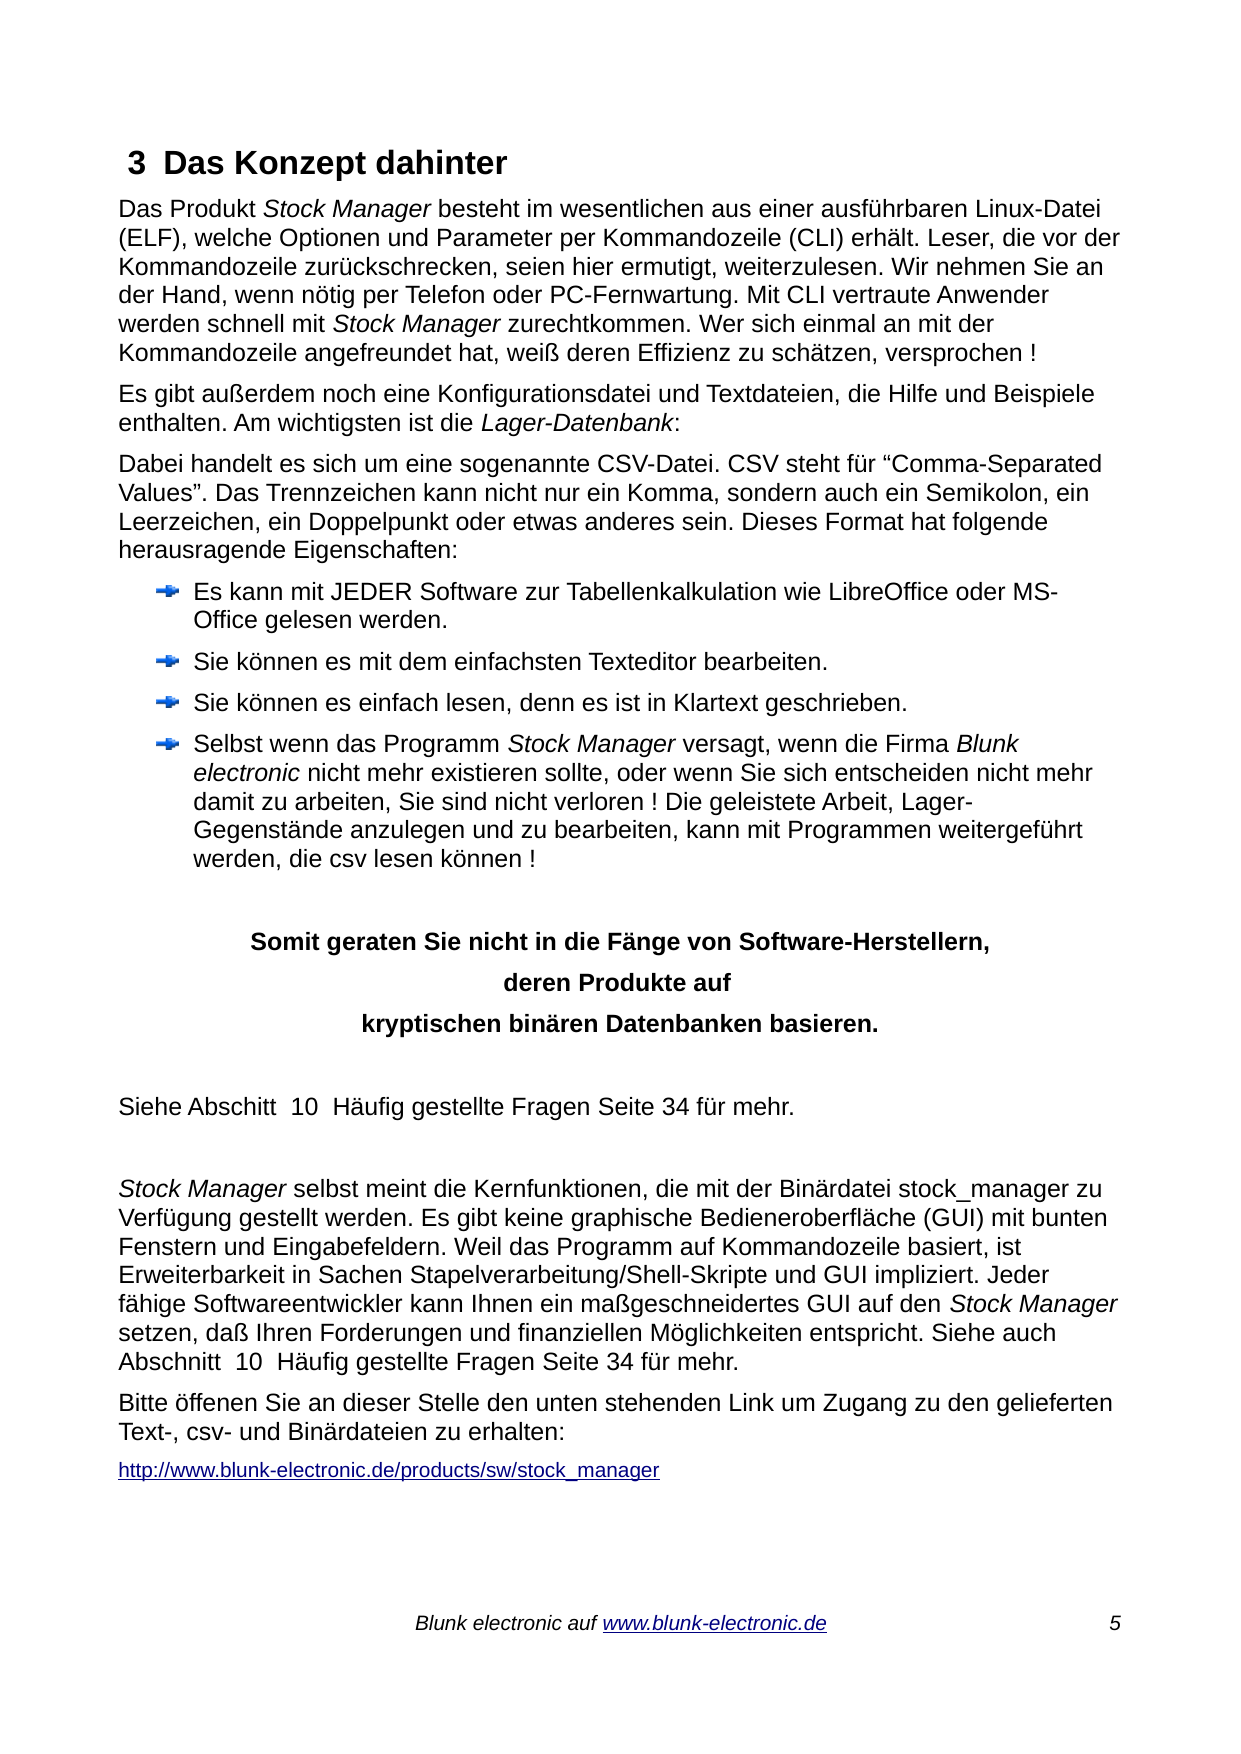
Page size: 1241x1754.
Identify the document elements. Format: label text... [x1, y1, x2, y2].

text Das Produkt Stock Manager besteht im wesentlichen aus einer ausführbaren Linux-Datei (ELF), welche Optionen und Parameter per Kommandozeile (CLI) erhält. Leser, die vor der Kommandozeile zurückschrecken, seien hier ermutigt, weiterzulesen. Wir nehmen Sie an der Hand, wenn nötig per Telefon oder PC-Fernwartung. Mit CLI vertraute Anwender werden schnell mit Stock Manager zurechtkommen. Wer sich einmal an mit der Kommandozeile angefreundet hat, weiß deren Effizienz zu schätzen, versprochen ! [118, 194, 1123, 367]
text Stock Manager selbst meint die Kernfunktionen, die mit der Binärdatei stock_manager zu Verfügung gestellt werden. Es gibt keine graphische Bedieneroberfläche (GUI) mit bunten Fenstern und Eingabefeldern. Weil das Programm auf Kommandozeile basiert, ist Erweiterbarkeit in Sachen Stapelverarbeitung/Shell-Skripte und GUI impliziert. Jeder fähige Softwareentwickler kann Ihnen ein maßgeschneidertes GUI auf den Stock Manager setzen, daß Ihren Forderungen und finanziellen Möglichkeiten entspricht. Siehe auch Abschnitt 10 Häufig gestellte Fragen Seite 35 für mehr. [118, 1174, 1123, 1376]
text Es gibt außerdem noch eine Konfigurationsdatei und Textdateien, die Hilfe und Beispiele enthalten. Am wichtigsten ist die Lager-Datenbank: [118, 379, 1123, 437]
subtitle Das Konzept dahinter [118, 143, 1123, 182]
text Siehe Abschitt 10 Häufig gestellte Fragen Seite 35 für mehr. [118, 1092, 1123, 1121]
text kryptischen binären Datenbanken basieren. [118, 1009, 1123, 1038]
picture [156, 655, 179, 667]
list Selbst wenn das Programm Stock Manager versagt, wenn die Firma Blunk electronic nicht mehr existieren sollte, oder wenn Sie sich entscheiden nicht mehr damit zu arbeiten, Sie sind nicht verloren ! Die geleistete Arbeit, Lager-Gegenstände anzulegen und zu bearbeiten, kann mit Programmen weitergeführt werden, die csv lesen können ! [156, 729, 1123, 873]
text Bitte öffenen Sie an dieser Stelle den unten stehenden Link um Zugang zu den gelieferten Text-, csv- und Binärdateien zu erhalten: [118, 1388, 1123, 1446]
text Dabei handelt es sich um eine sogenannte CSV-Datei. CSV steht für “Comma-Separated Values”. Das Trennzeichen kann nicht nur ein Komma, sondern auch ein Semikolon, ein Leerzeichen, ein Doppelpunkt oder etwas anderes sein. Dieses Format hat folgende herausragende Eigenschaften: [118, 449, 1123, 564]
picture [156, 738, 179, 750]
text Somit geraten Sie nicht in die Fänge von Software-Herstellern, [118, 927, 1123, 956]
text deren Produkte auf [118, 968, 1123, 997]
list Sie können es einfach lesen, denn es ist in Klartext geschrieben. [156, 688, 1123, 717]
picture [156, 696, 179, 708]
list Es kann mit JEDER Software zur Tabellenkalkulation wie LibreOffice oder MS-Office gelesen werden. [156, 577, 1123, 634]
list Sie können es mit dem einfachsten Texteditor bearbeiten. [156, 647, 1123, 676]
picture [156, 585, 179, 597]
text http://www.blunk-electronic.de/products/sw/stock_manager [118, 1458, 1123, 1482]
